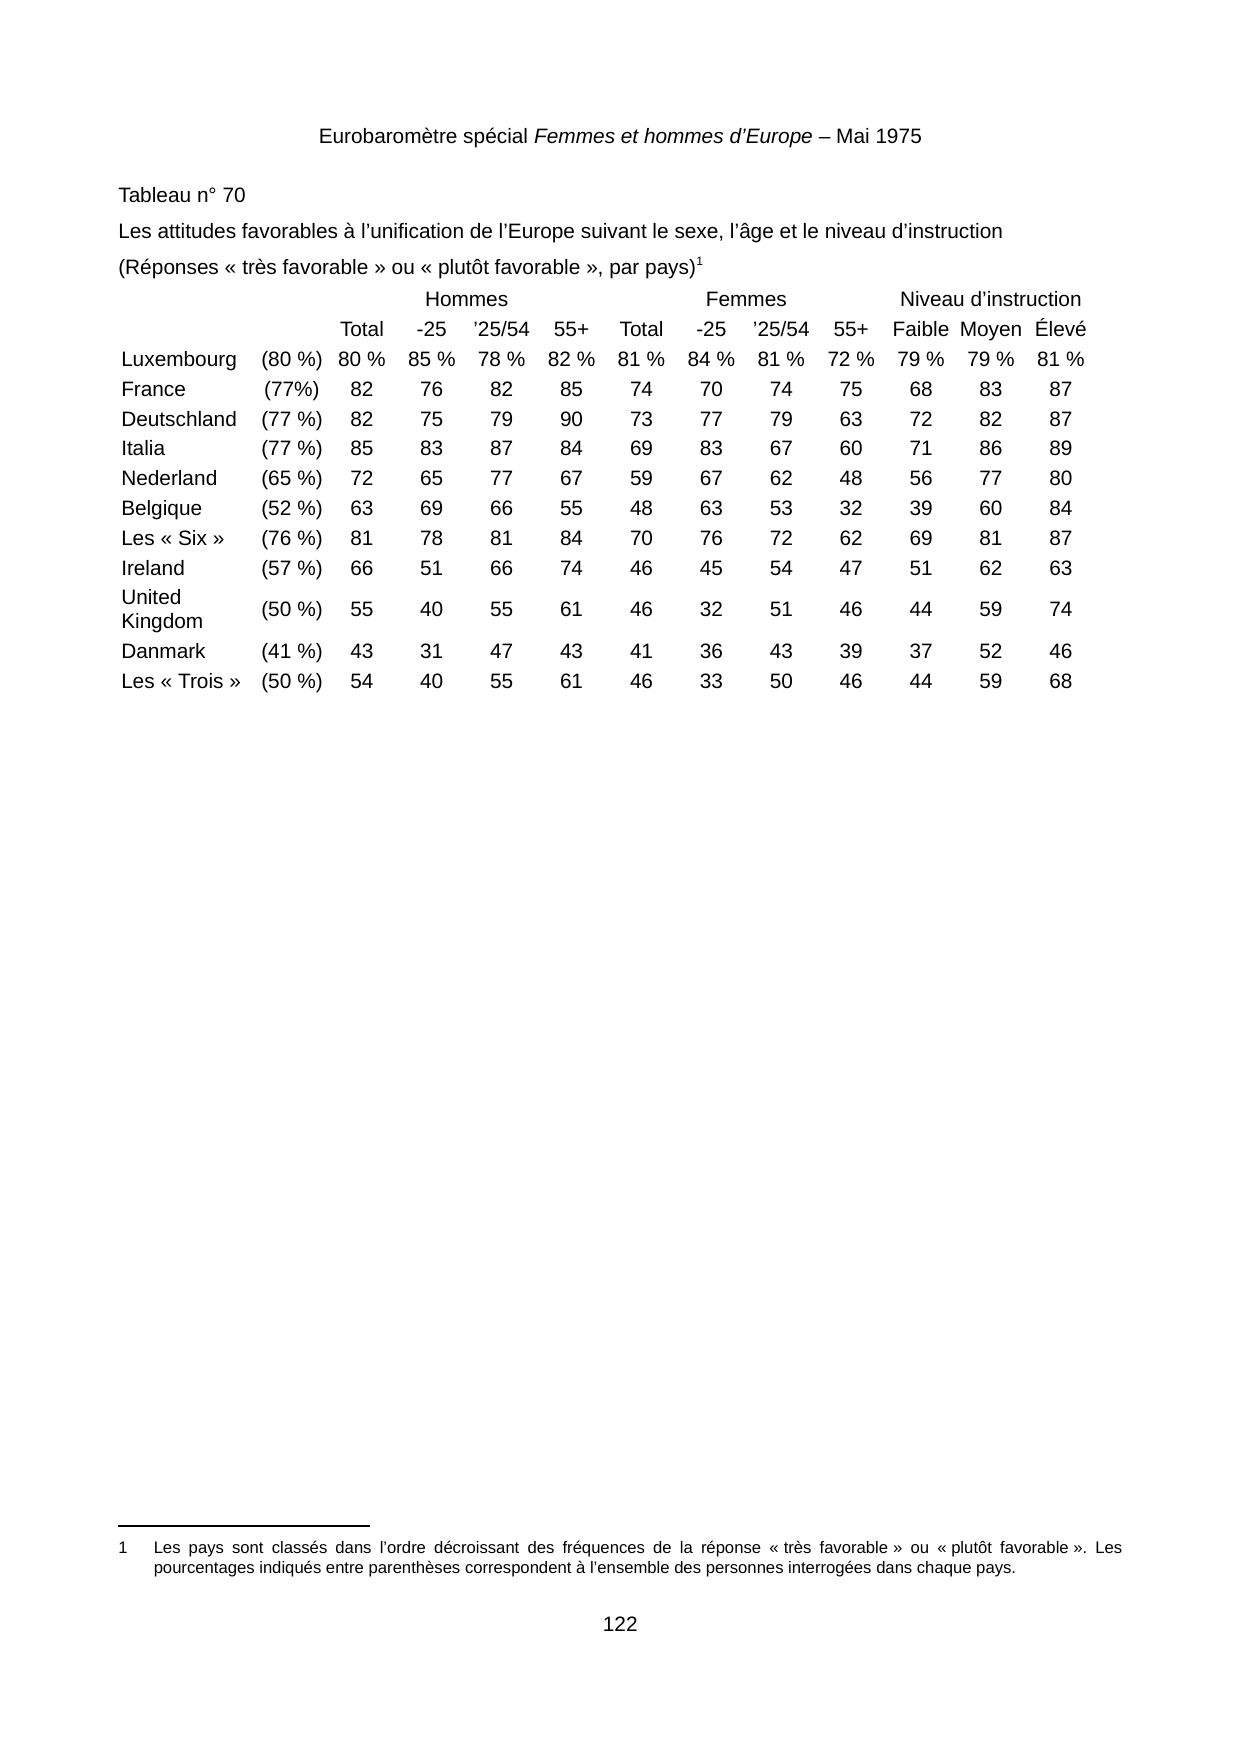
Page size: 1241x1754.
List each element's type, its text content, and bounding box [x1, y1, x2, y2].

table_cell 76 [397, 374, 466, 403]
table_cell 46 [606, 553, 676, 582]
table_cell [118, 314, 257, 344]
table_cell 32 [676, 582, 746, 636]
table_cell 46 [816, 582, 886, 636]
text Les attitudes favorables à l’unification de l’Europe suivant le sexe, l’âge et le niveau d’instruction [118, 219, 1122, 243]
table_cell United Kingdom [118, 582, 257, 636]
table_cell 82 % [536, 344, 606, 374]
table_cell 62 [816, 523, 886, 552]
table_cell 76 [676, 523, 746, 552]
table_cell 55 [466, 666, 536, 696]
table_cell 61 [536, 666, 606, 696]
table_cell 43 [536, 636, 606, 666]
table_cell 89 [1026, 433, 1096, 463]
table_cell 79 [466, 404, 536, 433]
table_cell Belgique [118, 493, 257, 523]
table_cell 74 [536, 553, 606, 582]
table_cell 62 [956, 553, 1026, 582]
table_cell (77%) [257, 374, 327, 403]
table_cell 47 [466, 636, 536, 666]
table_cell 79 [746, 404, 816, 433]
table_header [118, 284, 257, 314]
table_cell 63 [1026, 553, 1096, 582]
table_cell 45 [676, 553, 746, 582]
table_cell 84 [1026, 493, 1096, 523]
table_cell ’25/54 [746, 314, 816, 344]
table_cell 67 [676, 463, 746, 493]
table_cell Total [327, 314, 397, 344]
table_cell 81 % [746, 344, 816, 374]
table_cell 63 [327, 493, 397, 523]
table_cell 72 % [816, 344, 886, 374]
table_header Niveau d’instruction [886, 284, 1096, 314]
table_cell 78 [397, 523, 466, 552]
table_cell 48 [606, 493, 676, 523]
table_cell 47 [816, 553, 886, 582]
table_cell Italia [118, 433, 257, 463]
table_cell 31 [397, 636, 466, 666]
table_cell 82 [327, 404, 397, 433]
table_cell Danmark [118, 636, 257, 666]
table_cell 65 [397, 463, 466, 493]
table_cell 51 [397, 553, 466, 582]
table_cell 54 [327, 666, 397, 696]
table_cell 56 [886, 463, 956, 493]
table_cell 59 [606, 463, 676, 493]
table_cell 87 [1026, 404, 1096, 433]
table_cell 79 % [956, 344, 1026, 374]
table_cell 84 [536, 523, 606, 552]
table_cell 86 [956, 433, 1026, 463]
table_cell 59 [956, 666, 1026, 696]
table_cell (80 %) [257, 344, 327, 374]
table_cell 75 [397, 404, 466, 433]
table_cell 67 [746, 433, 816, 463]
table_cell 43 [746, 636, 816, 666]
table_cell 85 % [397, 344, 466, 374]
table_cell 77 [676, 404, 746, 433]
table_cell 40 [397, 582, 466, 636]
text Les pays sont classés dans l’ordre décroissant des fréquences de la réponse « très favorable » ou « plutôt favorable ». Les pourcentages indiqués entre parenthèses correspondent à l’ensemble des personnes interrogées dans chaque pays. [118, 1538, 1122, 1577]
table_header [257, 284, 327, 314]
table_cell 83 [956, 374, 1026, 403]
table_cell Ireland [118, 553, 257, 582]
table_cell 44 [886, 582, 956, 636]
table_cell 66 [466, 553, 536, 582]
table_cell 51 [746, 582, 816, 636]
table_cell 70 [676, 374, 746, 403]
table_cell 81 % [1026, 344, 1096, 374]
table_cell 80 % [327, 344, 397, 374]
table_cell 55 [327, 582, 397, 636]
table_cell 43 [327, 636, 397, 666]
table_cell (41 %) [257, 636, 327, 666]
table_cell 81 [327, 523, 397, 552]
table_cell 61 [536, 582, 606, 636]
table_cell 81 [466, 523, 536, 552]
table_cell ’25/54 [466, 314, 536, 344]
table_cell 87 [466, 433, 536, 463]
table_cell 68 [1026, 666, 1096, 696]
table_cell 82 [327, 374, 397, 403]
table_header Hommes [327, 284, 606, 314]
table_cell 66 [327, 553, 397, 582]
table_cell Moyen [956, 314, 1026, 344]
table_cell 70 [606, 523, 676, 552]
table_cell 83 [676, 433, 746, 463]
table_cell 39 [816, 636, 886, 666]
table_cell 66 [466, 493, 536, 523]
table_cell 39 [886, 493, 956, 523]
table_cell 78 % [466, 344, 536, 374]
table_cell Faible [886, 314, 956, 344]
table_cell 85 [327, 433, 397, 463]
text Tableau n° 70 [118, 183, 1122, 207]
table_cell 55+ [816, 314, 886, 344]
table_cell Les « Six » [118, 523, 257, 552]
table_cell Les « Trois » [118, 666, 257, 696]
table_cell 81 % [606, 344, 676, 374]
table_cell 63 [676, 493, 746, 523]
table_cell 72 [746, 523, 816, 552]
table_header Femmes [606, 284, 886, 314]
table_cell Luxembourg [118, 344, 257, 374]
table_cell 55 [466, 582, 536, 636]
table_cell 74 [746, 374, 816, 403]
table_cell 46 [816, 666, 886, 696]
table_cell 83 [397, 433, 466, 463]
table_cell 44 [886, 666, 956, 696]
table_cell 90 [536, 404, 606, 433]
table_cell 81 [956, 523, 1026, 552]
table_cell 32 [816, 493, 886, 523]
table_cell 52 [956, 636, 1026, 666]
table_cell 69 [606, 433, 676, 463]
table_cell 33 [676, 666, 746, 696]
table_cell Élevé [1026, 314, 1096, 344]
table_cell 67 [536, 463, 606, 493]
table_cell 77 [956, 463, 1026, 493]
table_cell 46 [1026, 636, 1096, 666]
table_cell 55 [536, 493, 606, 523]
table_cell 75 [816, 374, 886, 403]
table_cell Nederland [118, 463, 257, 493]
table_cell 46 [606, 582, 676, 636]
table_cell 41 [606, 636, 676, 666]
table_cell 69 [397, 493, 466, 523]
table_cell 79 % [886, 344, 956, 374]
table_cell (50 %) [257, 582, 327, 636]
table_cell (57 %) [257, 553, 327, 582]
table_cell 87 [1026, 374, 1096, 403]
table_cell -25 [676, 314, 746, 344]
table_cell 63 [816, 404, 886, 433]
table_cell 46 [606, 666, 676, 696]
table_cell 74 [606, 374, 676, 403]
table_cell 36 [676, 636, 746, 666]
table_cell 68 [886, 374, 956, 403]
table_cell 84 [536, 433, 606, 463]
table_cell France [118, 374, 257, 403]
table_cell 54 [746, 553, 816, 582]
table_cell (77 %) [257, 404, 327, 433]
table_cell 85 [536, 374, 606, 403]
table_cell -25 [397, 314, 466, 344]
table_cell 48 [816, 463, 886, 493]
table_cell 69 [886, 523, 956, 552]
table_cell 74 [1026, 582, 1096, 636]
table_cell Deutschland [118, 404, 257, 433]
table_cell 51 [886, 553, 956, 582]
table_cell 82 [956, 404, 1026, 433]
table_cell 50 [746, 666, 816, 696]
table_cell 62 [746, 463, 816, 493]
table_cell 55+ [536, 314, 606, 344]
table_cell 60 [956, 493, 1026, 523]
text (Réponses « très favorable » ou « plutôt favorable », par pays) [118, 254, 1122, 278]
table_cell (76 %) [257, 523, 327, 552]
table_cell [257, 314, 327, 344]
table_cell 72 [327, 463, 397, 493]
table_cell Total [606, 314, 676, 344]
table_cell 72 [886, 404, 956, 433]
table_cell 40 [397, 666, 466, 696]
table_cell (65 %) [257, 463, 327, 493]
table_cell (52 %) [257, 493, 327, 523]
table_cell 84 % [676, 344, 746, 374]
table_cell 73 [606, 404, 676, 433]
table_cell 59 [956, 582, 1026, 636]
table_cell 71 [886, 433, 956, 463]
table_cell 53 [746, 493, 816, 523]
table_cell (50 %) [257, 666, 327, 696]
table_cell 77 [466, 463, 536, 493]
table_cell 82 [466, 374, 536, 403]
table_cell 87 [1026, 523, 1096, 552]
table_cell 37 [886, 636, 956, 666]
table_cell 60 [816, 433, 886, 463]
table_cell 80 [1026, 463, 1096, 493]
table_cell (77 %) [257, 433, 327, 463]
